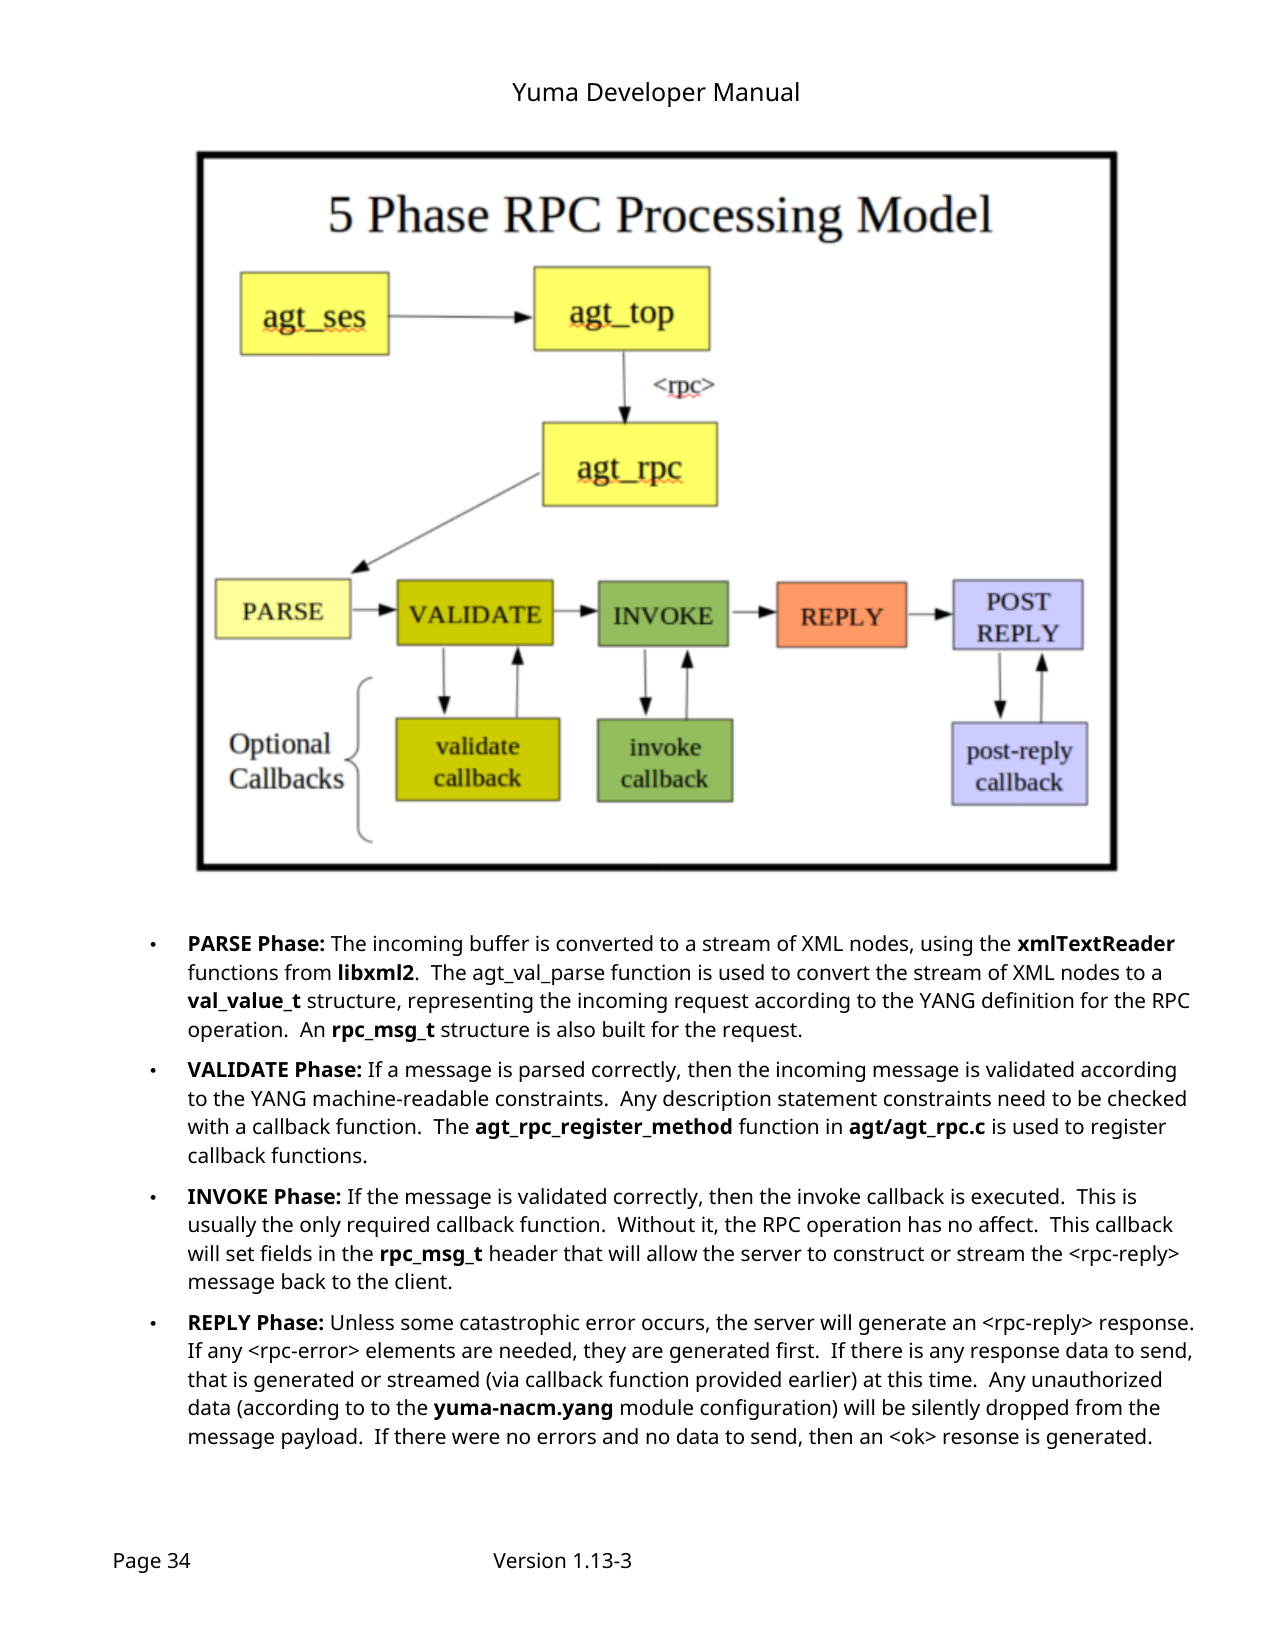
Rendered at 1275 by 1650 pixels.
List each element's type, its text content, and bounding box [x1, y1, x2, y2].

list VALIDATE Phase: If a message is parsed correctly, then the incoming message is validated according to the YANG machine-readable constraints. Any description statement constraints need to be checked with a callback function. The agt_rpc_register_method function in agt/agt_rpc.c is used to register callback functions. [150, 1056, 1200, 1169]
picture [171, 138, 1142, 889]
list REPLY Phase: Unless some catastrophic error occurs, the server will generate an <rpc-reply> response. If any <rpc-error> elements are needed, they are generated first. If there is any response data to send, that is generated or streamed (via callback function provided earlier) at this time. Any unauthorized data (according to to the yuma-nacm.yang module configuration) will be silently dropped from the message payload. If there were no errors and no data to send, then an <ok> resonse is generated. [150, 1308, 1200, 1450]
list INVOKE Phase: If the message is validated correctly, then the invoke callback is executed. This is usually the only required callback function. Without it, the RPC operation has no affect. This callback will set fields in the rpc_msg_t header that will allow the server to construct or stream the <rpc-reply> message back to the client. [150, 1182, 1200, 1296]
list PARSE Phase: The incoming buffer is converted to a stream of XML nodes, using the xmlTextReader functions from libxml2. The agt_val_parse function is used to convert the stream of XML nodes to a val_value_t structure, representing the incoming request according to the YANG definition for the RPC operation. An rpc_msg_t structure is also built for the request. [150, 929, 1200, 1043]
